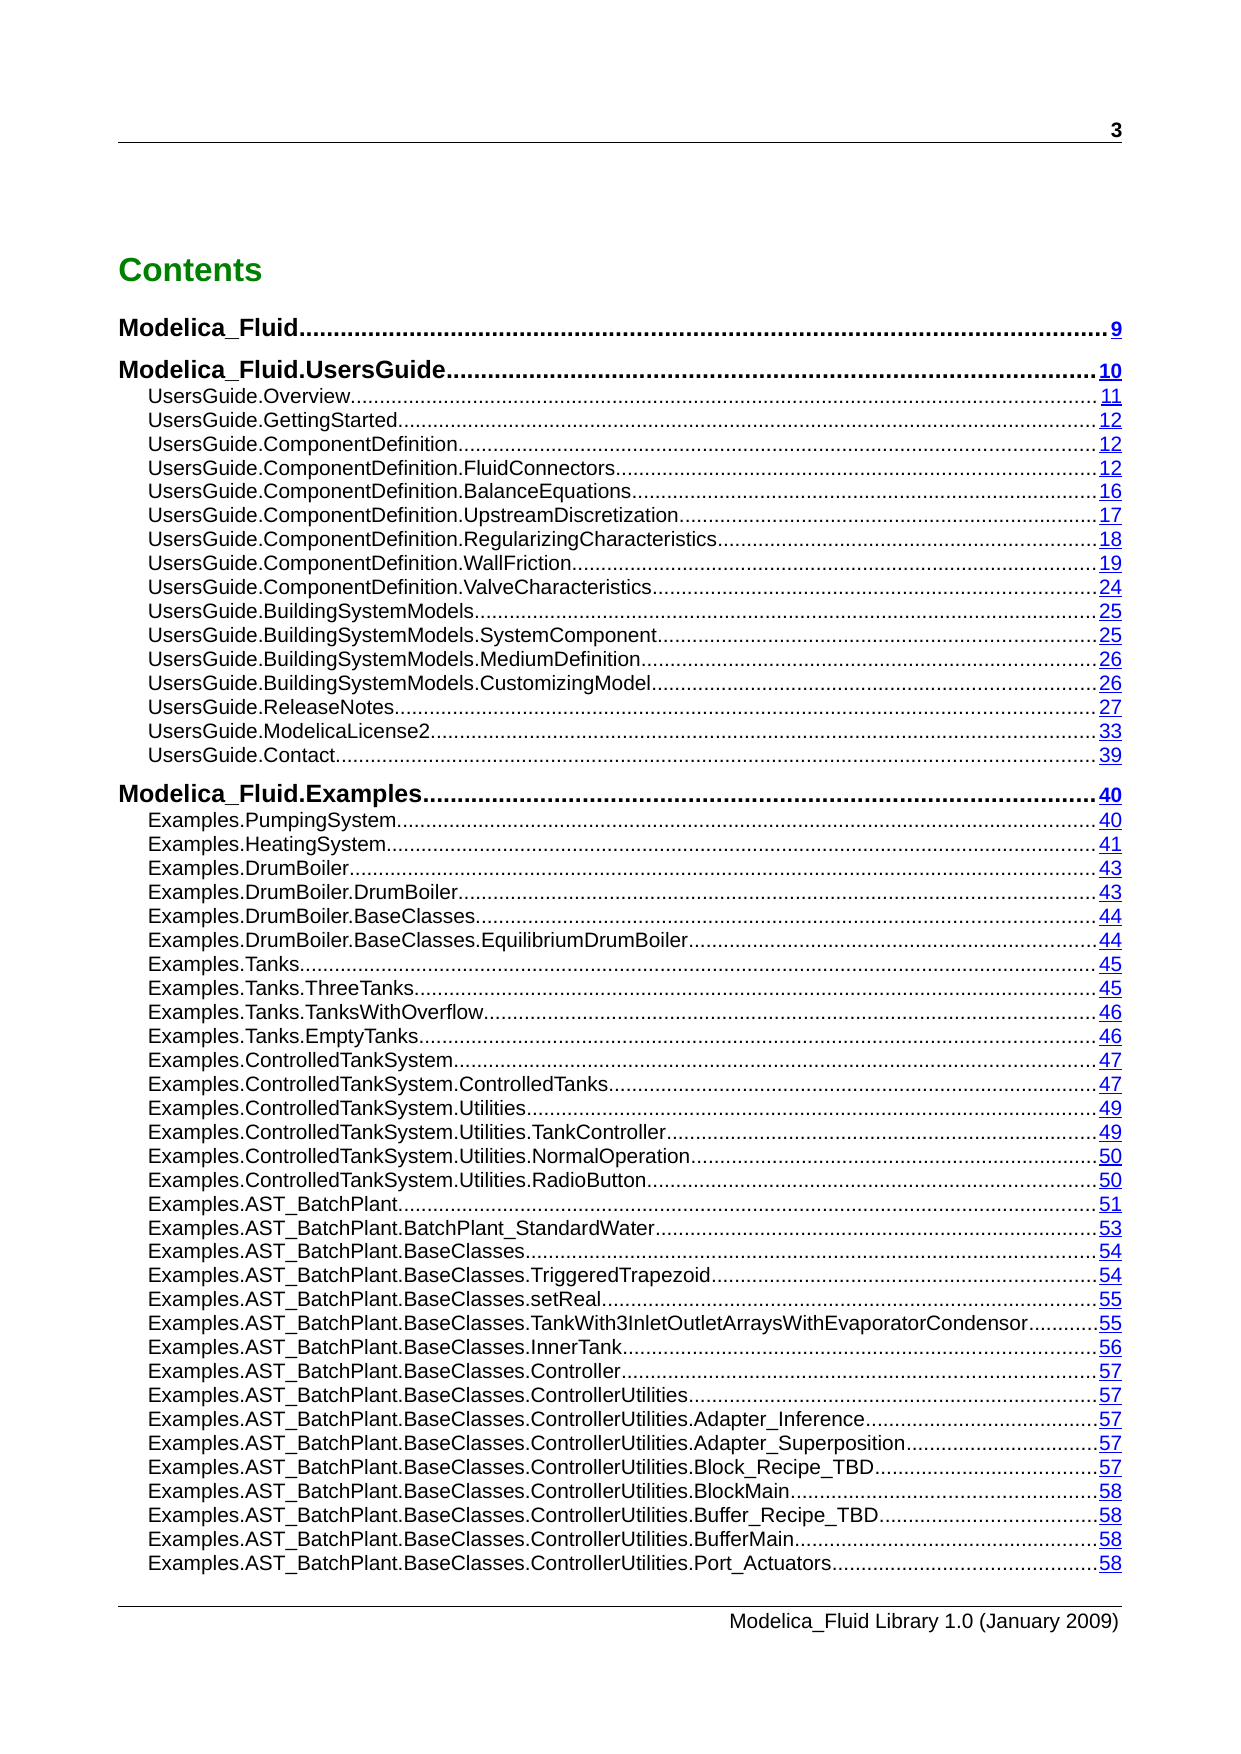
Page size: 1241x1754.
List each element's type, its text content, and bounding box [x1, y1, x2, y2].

text Modelica_Fluid.UsersGuide 10 [118, 355, 1122, 383]
text Examples.Tanks.EmptyTanks 46 [148, 1024, 1122, 1048]
text UsersGuide.BuildingSystemModels.MediumDefinition 26 [148, 647, 1122, 671]
text Examples.HeatingSystem 41 [148, 832, 1122, 856]
text Examples.AST_BatchPlant.BaseClasses.Controller 57 [148, 1359, 1122, 1383]
text Examples.DrumBoiler.BaseClasses 44 [148, 904, 1122, 928]
text UsersGuide.BuildingSystemModels 25 [148, 599, 1122, 623]
text Examples.AST_BatchPlant.BaseClasses.setReal 55 [148, 1287, 1122, 1311]
text Examples.Tanks 45 [148, 952, 1122, 976]
text Examples.Tanks.TanksWithOverflow 46 [148, 1000, 1122, 1024]
text UsersGuide.BuildingSystemModels.CustomizingModel 26 [148, 671, 1122, 695]
text Examples.AST_BatchPlant.BaseClasses.TankWith3InletOutletArraysWithEvaporatorCondensor 55 [148, 1311, 1122, 1335]
text Examples.ControlledTankSystem.Utilities 49 [148, 1096, 1122, 1119]
text UsersGuide.ComponentDefinition.FluidConnectors 12 [148, 455, 1122, 479]
text UsersGuide.ComponentDefinition.RegularizingCharacteristics 18 [148, 527, 1122, 551]
text Examples.AST_BatchPlant.BaseClasses.ControllerUtilities.Port_Actuators 58 [148, 1551, 1122, 1575]
text Examples.ControlledTankSystem 47 [148, 1048, 1122, 1072]
text Modelica_Fluid 9 [118, 313, 1122, 342]
text UsersGuide.Contact 39 [148, 743, 1122, 767]
text Examples.AST_BatchPlant.BaseClasses.ControllerUtilities.BufferMain 58 [148, 1527, 1122, 1551]
text Examples.ControlledTankSystem.Utilities.RadioButton 50 [148, 1167, 1122, 1191]
text Modelica_Fluid.Examples 40 [118, 779, 1122, 808]
text UsersGuide.ModelicaLicense2 33 [148, 719, 1122, 743]
text UsersGuide.ComponentDefinition 12 [148, 431, 1122, 455]
text UsersGuide.ComponentDefinition.ValveCharacteristics 24 [148, 575, 1122, 599]
text Examples.DrumBoiler.DrumBoiler 43 [148, 880, 1122, 904]
text Examples.AST_BatchPlant.BaseClasses 54 [148, 1239, 1122, 1263]
text UsersGuide.BuildingSystemModels.SystemComponent 25 [148, 623, 1122, 647]
text Examples.PumpingSystem 40 [148, 808, 1122, 832]
text Examples.AST_BatchPlant.BaseClasses.ControllerUtilities.Block_Recipe_TBD 57 [148, 1455, 1122, 1479]
text UsersGuide.GettingStarted 12 [148, 407, 1122, 431]
text UsersGuide.ReleaseNotes 27 [148, 695, 1122, 719]
text Examples.ControlledTankSystem.Utilities.TankController 49 [148, 1119, 1122, 1143]
text Examples.AST_BatchPlant.BaseClasses.ControllerUtilities.Adapter_Superposition 57 [148, 1431, 1122, 1455]
text UsersGuide.ComponentDefinition.UpstreamDiscretization 17 [148, 503, 1122, 527]
text Examples.AST_BatchPlant.BaseClasses.ControllerUtilities.Adapter_Inference 57 [148, 1407, 1122, 1431]
text Examples.AST_BatchPlant.BatchPlant_StandardWater 53 [148, 1215, 1122, 1239]
text Examples.DrumBoiler.BaseClasses.EquilibriumDrumBoiler 44 [148, 928, 1122, 952]
text Examples.AST_BatchPlant.BaseClasses.InnerTank 56 [148, 1335, 1122, 1359]
text UsersGuide.Overview 11 [148, 383, 1122, 407]
text Examples.AST_BatchPlant.BaseClasses.ControllerUtilities.Buffer_Recipe_TBD 58 [148, 1503, 1122, 1527]
text Examples.AST_BatchPlant.BaseClasses.ControllerUtilities 57 [148, 1383, 1122, 1407]
subtitle Contents [118, 250, 1122, 288]
text Examples.AST_BatchPlant 51 [148, 1191, 1122, 1215]
text UsersGuide.ComponentDefinition.WallFriction 19 [148, 551, 1122, 575]
text Examples.ControlledTankSystem.ControlledTanks 47 [148, 1072, 1122, 1096]
text Examples.Tanks.ThreeTanks 45 [148, 976, 1122, 1000]
text Examples.ControlledTankSystem.Utilities.NormalOperation 50 [148, 1143, 1122, 1167]
text UsersGuide.ComponentDefinition.BalanceEquations 16 [148, 479, 1122, 503]
text Examples.AST_BatchPlant.BaseClasses.ControllerUtilities.BlockMain 58 [148, 1479, 1122, 1503]
text Examples.AST_BatchPlant.BaseClasses.TriggeredTrapezoid 54 [148, 1263, 1122, 1287]
text Examples.DrumBoiler 43 [148, 856, 1122, 880]
